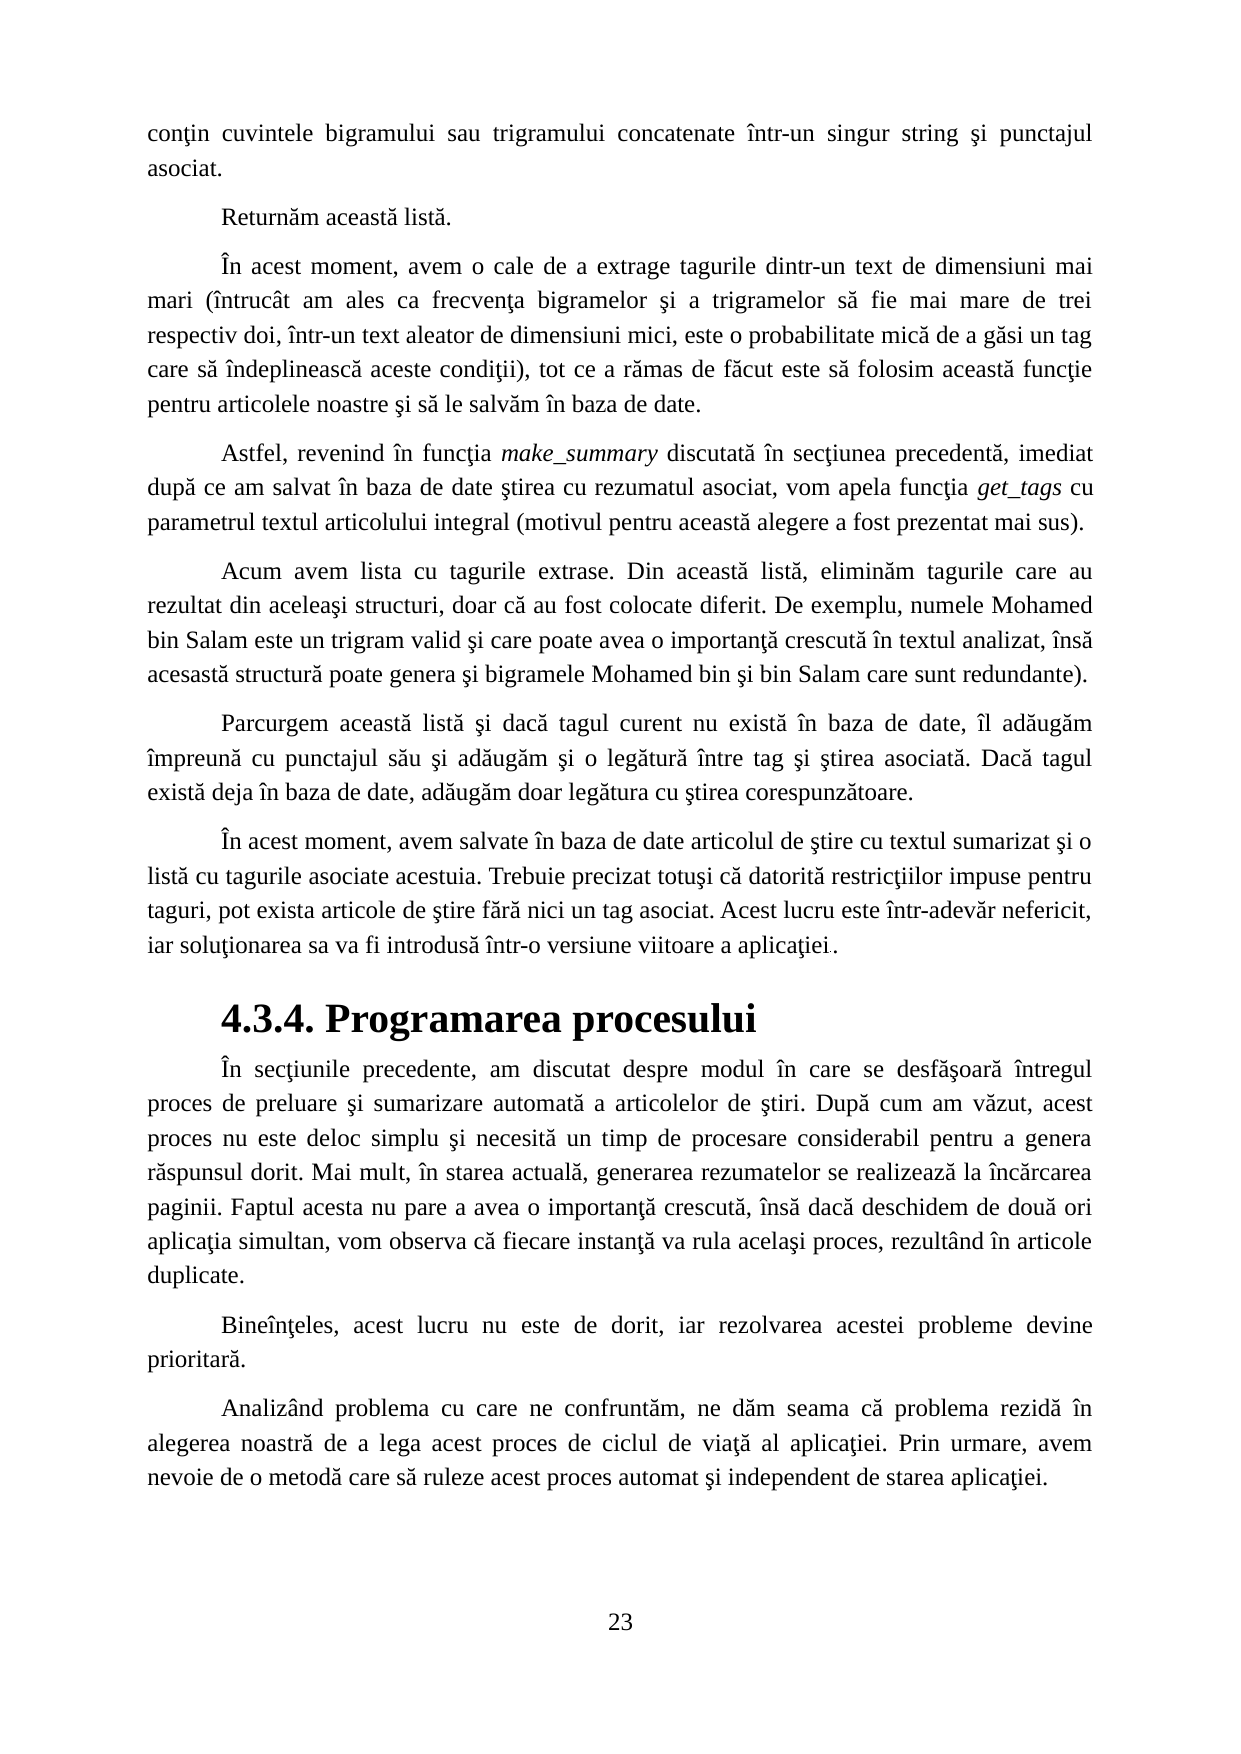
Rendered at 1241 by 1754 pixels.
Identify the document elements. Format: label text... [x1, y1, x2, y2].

text Analizând problema cu care ne confruntăm, ne dăm seama că problema rezidă în alegerea noastră de a lega acest proces de ciclul de viaţă al aplicaţiei. Prin urmare, avem nevoie de o metodă care să ruleze acest proces automat şi independent de starea aplicaţiei. [147, 1393, 1093, 1491]
text Bineînţeles, acest lucru nu este de dorit, iar rezolvarea acestei probleme devine prioritară. [147, 1310, 1093, 1373]
text Returnăm această listă. [147, 202, 1093, 230]
text Parcurgem această listă şi dacă tagul curent nu există în baza de date, îl adăugăm împreună cu punctajul său şi adăugăm şi o legătură între tag şi ştirea asociată. Dacă tagul există deja în baza de date, adăugăm doar legătura cu ştirea corespunzătoare. [147, 708, 1093, 806]
text Astfel, revenind în funcţia make_summary discutată în secţiunea precedentă, imediat după ce am salvat în baza de date ştirea cu rezumatul asociat, vom apela funcţia get_tags cu parametrul textul articolului integral (motivul pentru această alegere a fost prezentat mai sus). [147, 438, 1093, 535]
text Acum avem lista cu tagurile extrase. Din această listă, eliminăm tagurile care au rezultat din aceleaşi structuri, doar că au fost colocate diferit. De exemplu, numele Mohamed bin Salam este un trigram valid şi care poate avea o importanţă crescută în textul analizat, însă acesastă structură poate genera şi bigramele Mohamed bin şi bin Salam care sunt redundante). [147, 556, 1093, 688]
text În acest moment, avem o cale de a extrage tagurile dintr-un text de dimensiuni mai mari (întrucât am ales ca frecvenţa bigramelor şi a trigramelor să fie mai mare de trei respectiv doi, într-un text aleator de dimensiuni mici, este o probabilitate mică de a găsi un tag care să îndeplinească aceste condiţii), tot ce a rămas de făcut este să folosim această funcţie pentru articolele noastre şi să le salvăm în baza de date. [147, 251, 1093, 417]
text În secţiunile precedente, am discutat despre modul în care se desfăşoară întregul proces de preluare şi sumarizare automată a articolelor de ştiri. După cum am văzut, acest proces nu este deloc simplu şi necesită un timp de procesare considerabil pentru a genera răspunsul dorit. Mai mult, în starea actuală, generarea rezumatelor se realizează la încărcarea paginii. Faptul acesta nu pare a avea o importanţă crescută, însă dacă deschidem de două ori aplicaţia simultan, vom observa că fiecare instanţă va rula acelaşi proces, rezultând în articole duplicate. [147, 1054, 1093, 1289]
subtitle 4.3.4. Programarea procesului [147, 993, 1093, 1041]
text conţin cuvintele bigramului sau trigramului concatenate într-un singur string şi punctajul asociat. [147, 118, 1093, 181]
text În acest moment, avem salvate în baza de date articolul de ştire cu textul sumarizat şi o listă cu tagurile asociate acestuia. Trebuie precizat totuşi că datorită restricţiilor impuse pentru taguri, pot exista articole de ştire fără nici un tag asociat. Acest lucru este într-adevăr nefericit, iar soluţionarea sa va fi introdusă într-o versiune viitoare a aplicaţiei. [147, 826, 1093, 958]
